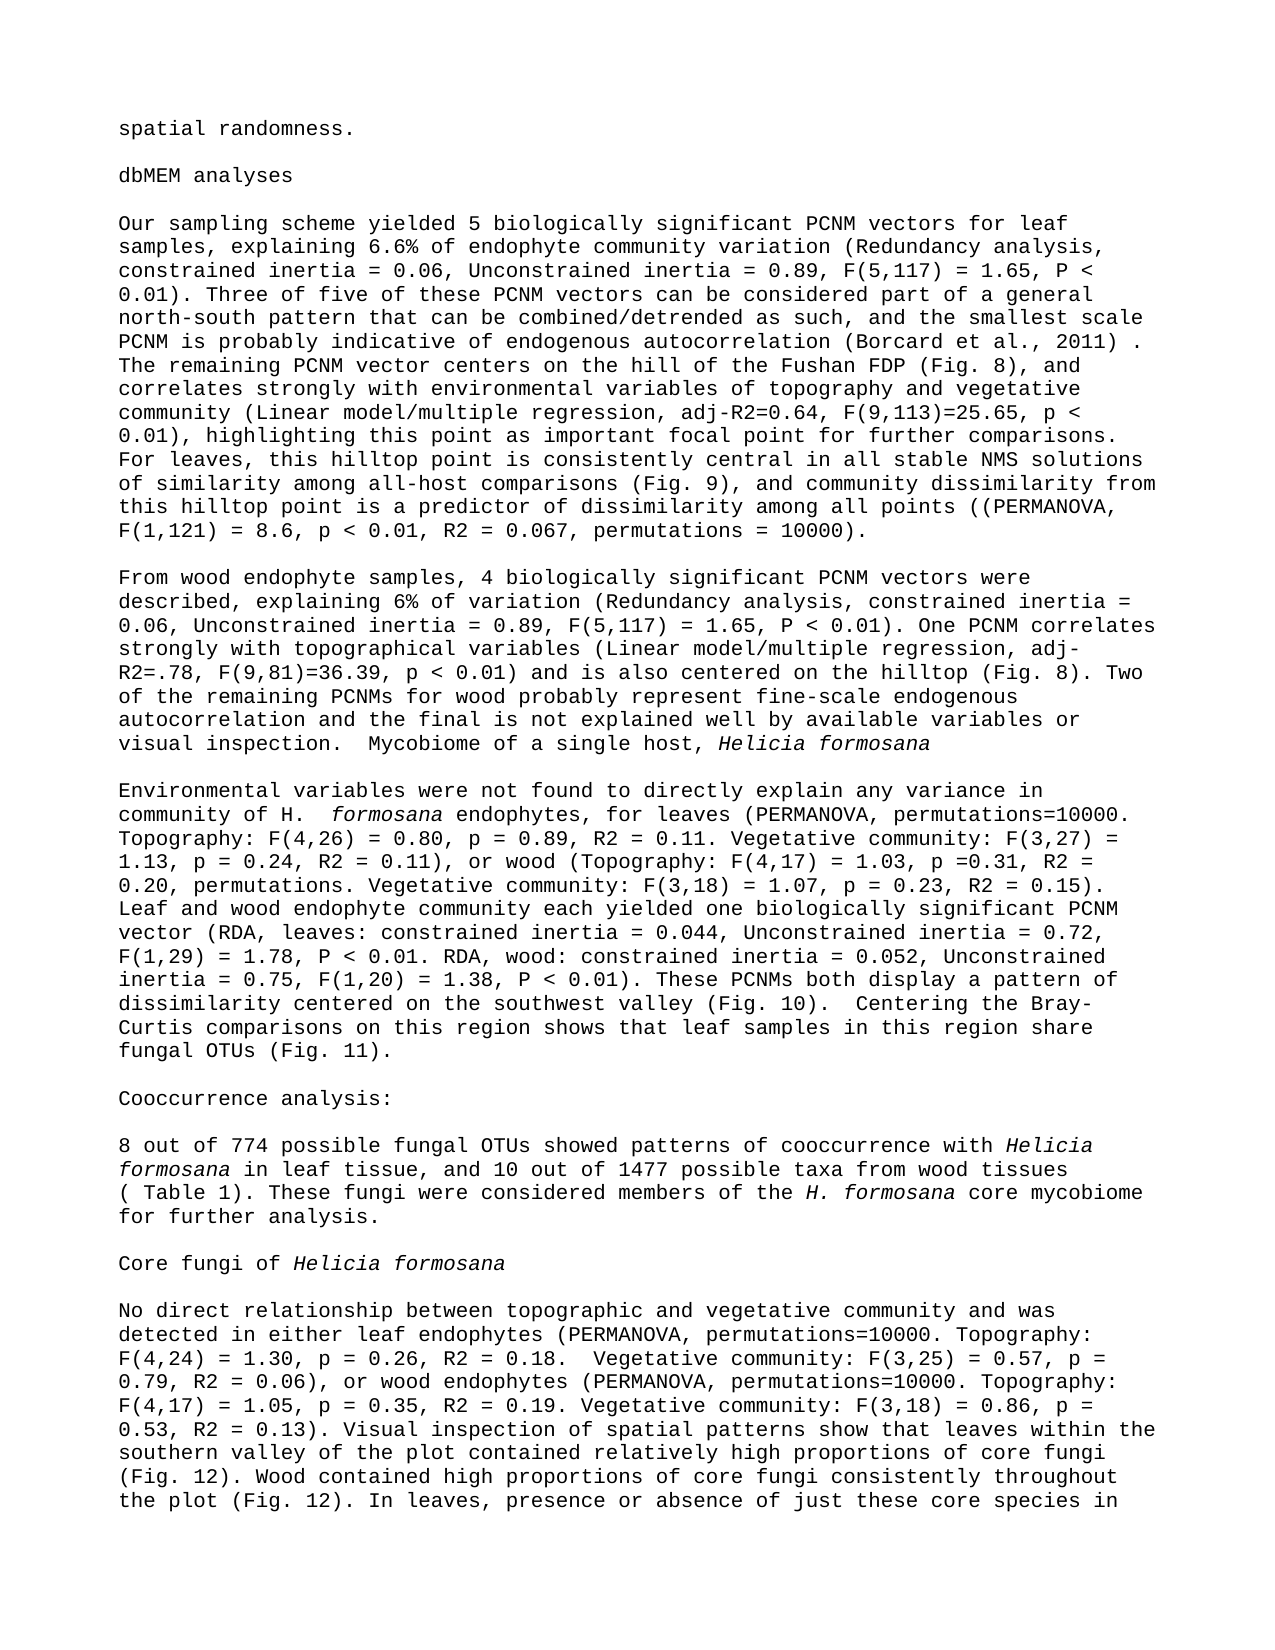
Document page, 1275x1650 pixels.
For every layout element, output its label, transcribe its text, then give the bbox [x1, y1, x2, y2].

text Our sampling scheme yielded 5 biologically significant PCNM vectors for leaf samples, explaining 6.6% of endophyte community variation (Redundancy analysis, constrained inertia = 0.06, Unconstrained inertia = 0.89, F(5,117) = 1.65, P < 0.01). Three of five of these PCNM vectors can be considered part of a general north-south pattern that can be combined/detrended as such, and the smallest scale PCNM is probably indicative of endogenous autocorrelation (Borcard et al., 2011) . The remaining PCNM vector centers on the hill of the Fushan FDP (Fig. 8), and correlates strongly with environmental variables of topography and vegetative community (Linear model/multiple regression, adj-R2=0.64, F(9,113)=25.65, p < 0.01), highlighting this point as important focal point for further comparisons. For leaves, this hilltop point is consistently central in all stable NMS solutions of similarity among all-host comparisons (Fig. 9), and community dissimilarity from this hilltop point is a predictor of dissimilarity among all points ((PERMANOVA, F(1,121) = 8.6, p < 0.01, R2 = 0.067, permutations = 10000). [118, 213, 1157, 544]
text From wood endophyte samples, 4 biologically significant PCNM vectors were described, explaining 6% of variation (Redundancy analysis, constrained inertia = 0.06, Unconstrained inertia = 0.89, F(5,117) = 1.65, P < 0.01). One PCNM correlates strongly with topographical variables (Linear model/multiple regression, adj-R2=.78, F(9,81)=36.39, p < 0.01) and is also centered on the hilltop (Fig. 8). Two of the remaining PCNMs for wood probably represent fine-scale endogenous autocorrelation and the final is not explained well by available variables or visual inspection. Mycobiome of a single host, Helicia formosana [118, 567, 1157, 757]
text Environmental variables were not found to directly explain any variance in community of H. formosana endophytes, for leaves (PERMANOVA, permutations=10000. Topography: F(4,26) = 0.80, p = 0.89, R2 = 0.11. Vegetative community: F(3,27) = 1.13, p = 0.24, R2 = 0.11), or wood (Topography: F(4,17) = 1.03, p =0.31, R2 = 0.20, permutations. Vegetative community: F(3,18) = 1.07, p = 0.23, R2 = 0.15). Leaf and wood endophyte community each yielded one biologically significant PCNM vector (RDA, leaves: constrained inertia = 0.044, Unconstrained inertia = 0.72, F(1,29) = 1.78, P < 0.01. RDA, wood: constrained inertia = 0.052, Unconstrained inertia = 0.75, F(1,20) = 1.38, P < 0.01). These PCNMs both display a pattern of dissimilarity centered on the southwest valley (Fig. 10). Centering the Bray-Curtis comparisons on this region shows that leaf samples in this region share fungal OTUs (Fig. 11). [118, 780, 1157, 1064]
text dbMEM analyses [118, 165, 1157, 189]
text Cooccurrence analysis: [118, 1088, 1157, 1111]
text Core fungi of Helicia formosana [118, 1253, 1157, 1277]
text 8 out of 774 possible fungal OTUs showed patterns of cooccurrence with Helicia formosana in leaf tissue, and 10 out of 1477 possible taxa from wood tissues ( Table 1). These fungi were considered members of the H. formosana core mycobiome for further analysis. [118, 1135, 1157, 1229]
text No direct relationship between topographic and vegetative community and was detected in either leaf endophytes (PERMANOVA, permutations=10000. Topography: F(4,24) = 1.30, p = 0.26, R2 = 0.18. Vegetative community: F(3,25) = 0.57, p = 0.79, R2 = 0.06), or wood endophytes (PERMANOVA, permutations=10000. Topography: F(4,17) = 1.05, p = 0.35, R2 = 0.19. Vegetative community: F(3,18) = 0.86, p = 0.53, R2 = 0.13). Visual inspection of spatial patterns show that leaves within the southern valley of the plot contained relatively high proportions of core fungi (Fig. 12). Wood contained high proportions of core fungi consistently throughout the plot (Fig. 12). In leaves, presence or absence of just these core species in [118, 1300, 1157, 1513]
text spatial randomness. [118, 118, 1157, 142]
